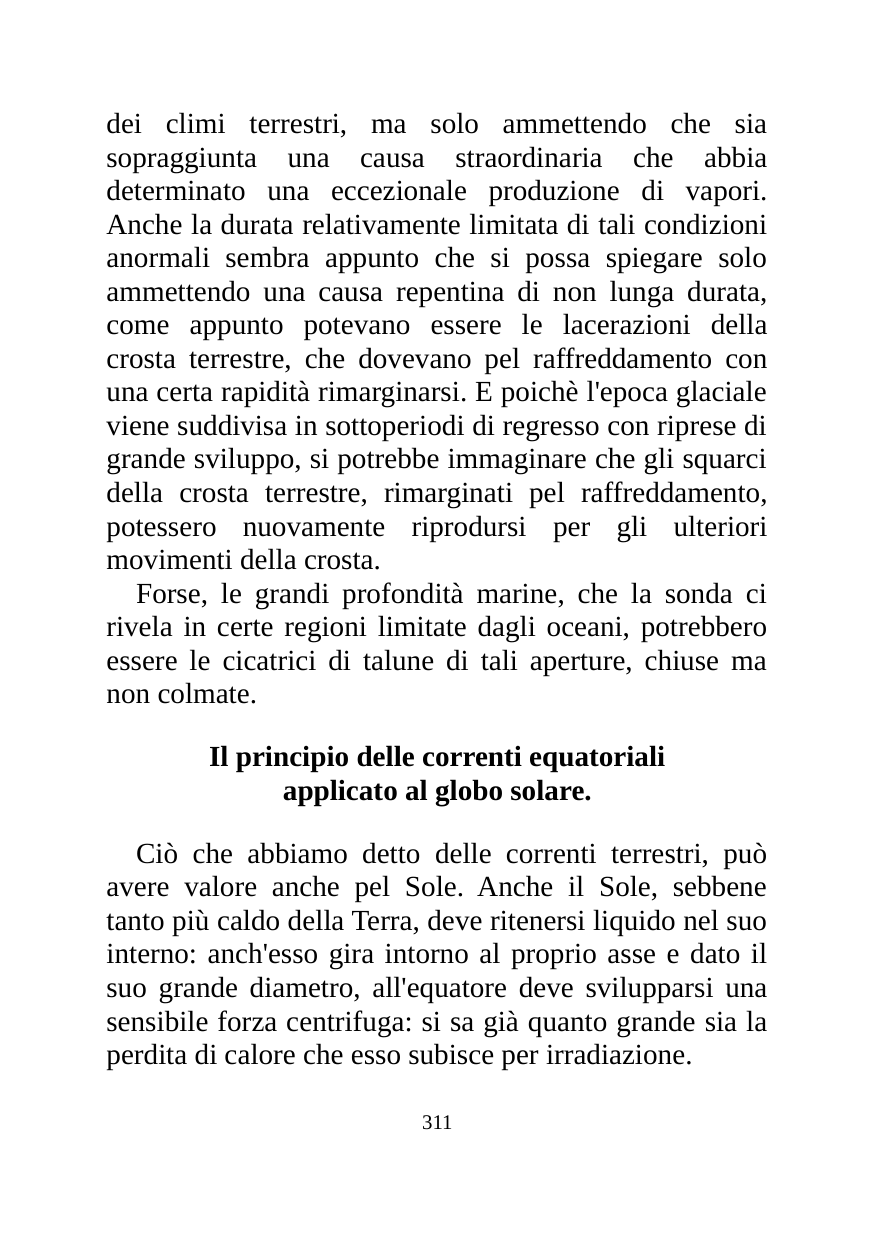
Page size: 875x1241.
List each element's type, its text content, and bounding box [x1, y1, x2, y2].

text Forse, le grandi profondità marine, che la sonda ci rivela in certe regioni limitate dagli oceani, potrebbero essere le cicatrici di talune di tali aperture, chiuse ma non colmate. [106, 576, 768, 710]
subtitle Il principio delle correnti equatoriali applicato al globo solare. [106, 739, 768, 807]
text dei climi terrestri, ma solo ammettendo che sia sopraggiunta una causa straordinaria che abbia determinato una eccezionale produzione di vapori. Anche la durata relativamente limitata di tali condizioni anormali sembra appunto che si possa spiegare solo ammettendo una causa repentina di non lunga durata, come appunto potevano essere le lacerazioni della crosta terrestre, che dovevano pel raffreddamento con una certa rapidità rimarginarsi. E poichè l'epoca glaciale viene suddivisa in sottoperiodi di regresso con riprese di grande sviluppo, si potrebbe immaginare che gli squarci della crosta terrestre, rimarginati pel raffreddamento, potessero nuovamente riprodursi per gli ulteriori movimenti della crosta. [106, 106, 768, 576]
text Ciò che abbiamo detto delle correnti terrestri, può avere valore anche pel Sole. Anche il Sole, sebbene tanto più caldo della Terra, deve ritenersi liquido nel suo interno: anch'esso gira intorno al proprio asse e dato il suo grande diametro, all'equatore deve svilupparsi una sensibile forza centrifuga: si sa già quanto grande sia la perdita di calore che esso subisce per irradiazione. [106, 836, 768, 1071]
